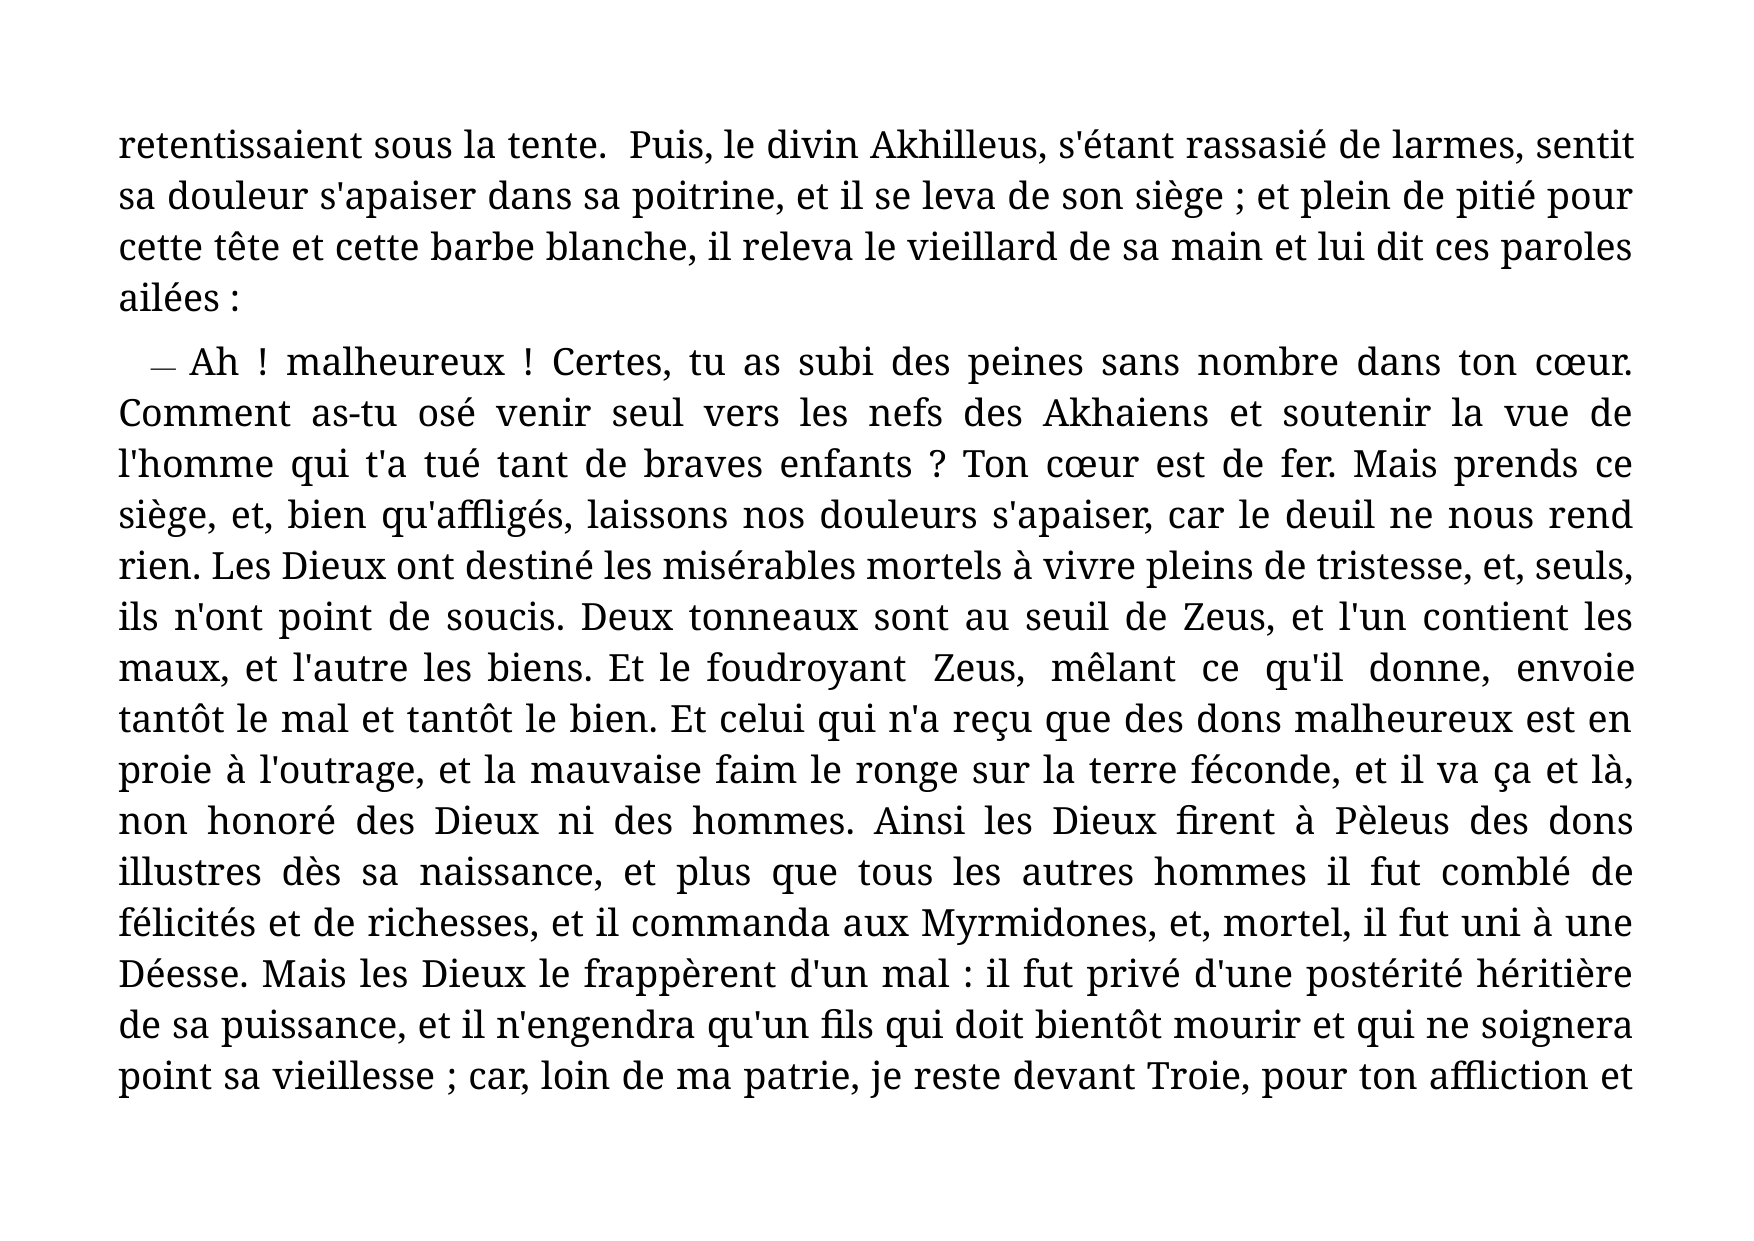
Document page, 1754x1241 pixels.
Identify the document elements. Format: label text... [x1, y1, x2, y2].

text retentissaient sous la tente. Puis, le divin Akhilleus, s'étant rassasié de larmes, sentit sa douleur s'apaiser dans sa poitrine, et il se leva de son siège ; et plein de pitié pour cette tête et cette barbe blanche, il releva le vieillard de sa main et lui dit ces paroles ailées : [118, 118, 1636, 322]
text — Ah ! malheureux ! Certes, tu as subi des peines sans nombre dans ton cœur. Comment as-tu osé venir seul vers les nefs des Akhaiens et soutenir la vue de l'homme qui t'a tué tant de braves enfants ? Ton cœur est de fer. Mais prends ce siège, et, bien qu'affligés, laissons nos douleurs s'apaiser, car le deuil ne nous rend rien. Les Dieux ont destiné les misérables mortels à vivre pleins de tristesse, et, seuls, ils n'ont point de soucis. Deux tonneaux sont au seuil de Zeus, et l'un contient les maux, et l'autre les biens. Et le foudroyant Zeus, mêlant ce qu'il donne, envoie tantôt le mal et tantôt le bien. Et celui qui n'a reçu que des dons malheureux est en proie à l'outrage, et la mauvaise faim le ronge sur la terre féconde, et il va ça et là, non honoré des Dieux ni des hommes. Ainsi les Dieux firent à Pèleus des dons illustres dès sa naissance, et plus que tous les autres hommes il fut comblé de félicités et de richesses, et il commanda aux Myrmidones, et, mortel, il fut uni à une Déesse. Mais les Dieux le frappèrent d'un mal : il fut privé d'une postérité héritière de sa puissance, et il n'engendra qu'un fils qui doit bientôt mourir et qui ne soignera point sa vieillesse ; car, loin de ma patrie, je reste devant Troie, pour ton affliction et [118, 335, 1636, 1100]
